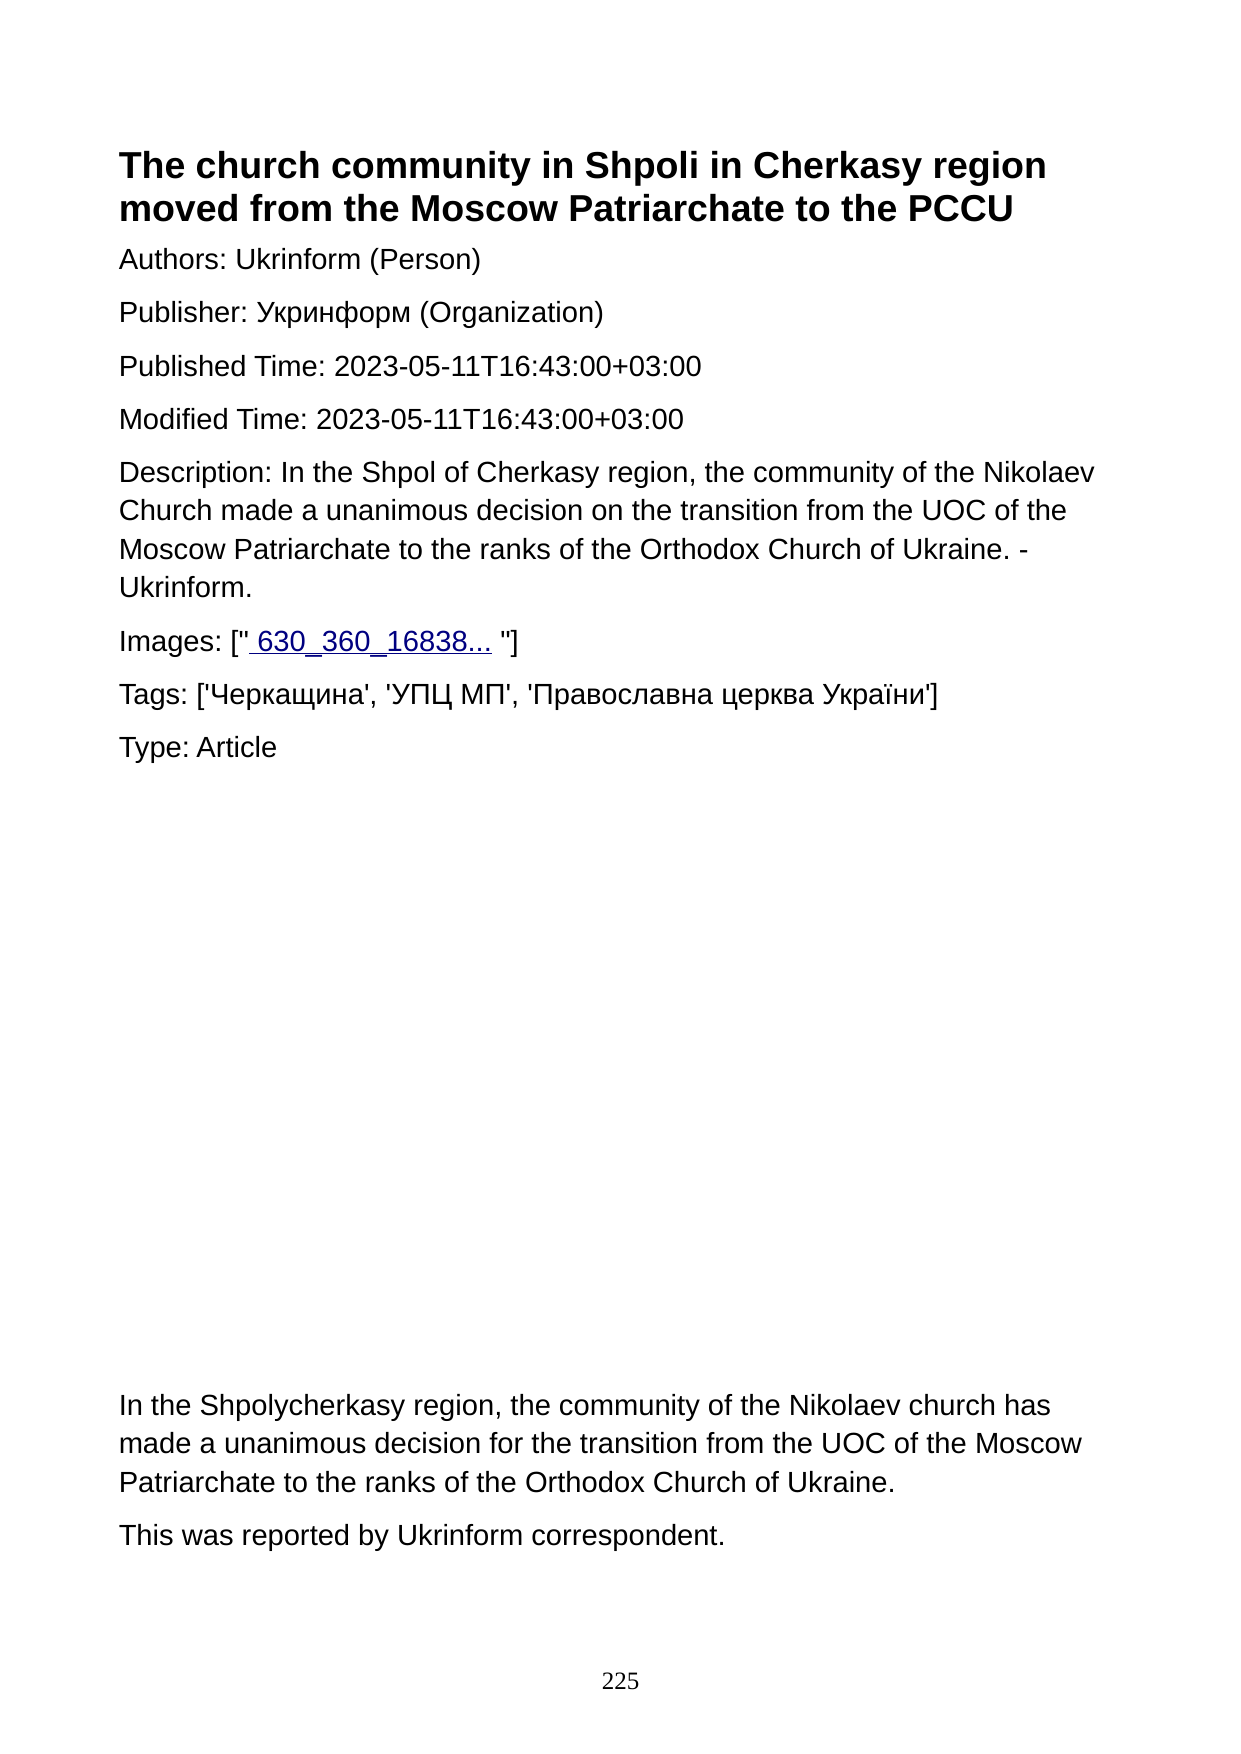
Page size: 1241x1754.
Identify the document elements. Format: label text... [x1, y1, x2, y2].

text Images: [" 630_360_16838... "] [118, 623, 1122, 657]
text Type: Article [118, 730, 1122, 763]
text Modified Time: 2023-05-11T16:43:00+03:00 [118, 402, 1122, 435]
text Published Time: 2023-05-11T16:43:00+03:00 [118, 348, 1122, 382]
text Authors: Ukrinform (Person) [118, 242, 1122, 276]
text Publisher: Укринформ (Organization) [118, 295, 1122, 329]
text This was reported by Ukrinform correspondent. [118, 1518, 1122, 1551]
text Description: In the Shpol of Cherkasy region, the community of the Nikolaev Church made a unanimous decision on the transition from the UOC of the Moscow Patriarchate to the ranks of the Orthodox Church of Ukraine. - Ukrinform. [118, 455, 1122, 604]
text In the Shpolycherkasy region, the community of the Nikolaev church has made a unanimous decision for the transition from the UOC of the Moscow Patriarchate to the ranks of the Orthodox Church of Ukraine. [118, 783, 1122, 1498]
text Tags: ['Черкащина', 'УПЦ МП', 'Православна церква України'] [118, 677, 1122, 710]
subtitle The church community in Shpoli in Cherkasy region moved from the Moscow Patriarchate to the PCCU [118, 143, 1122, 230]
